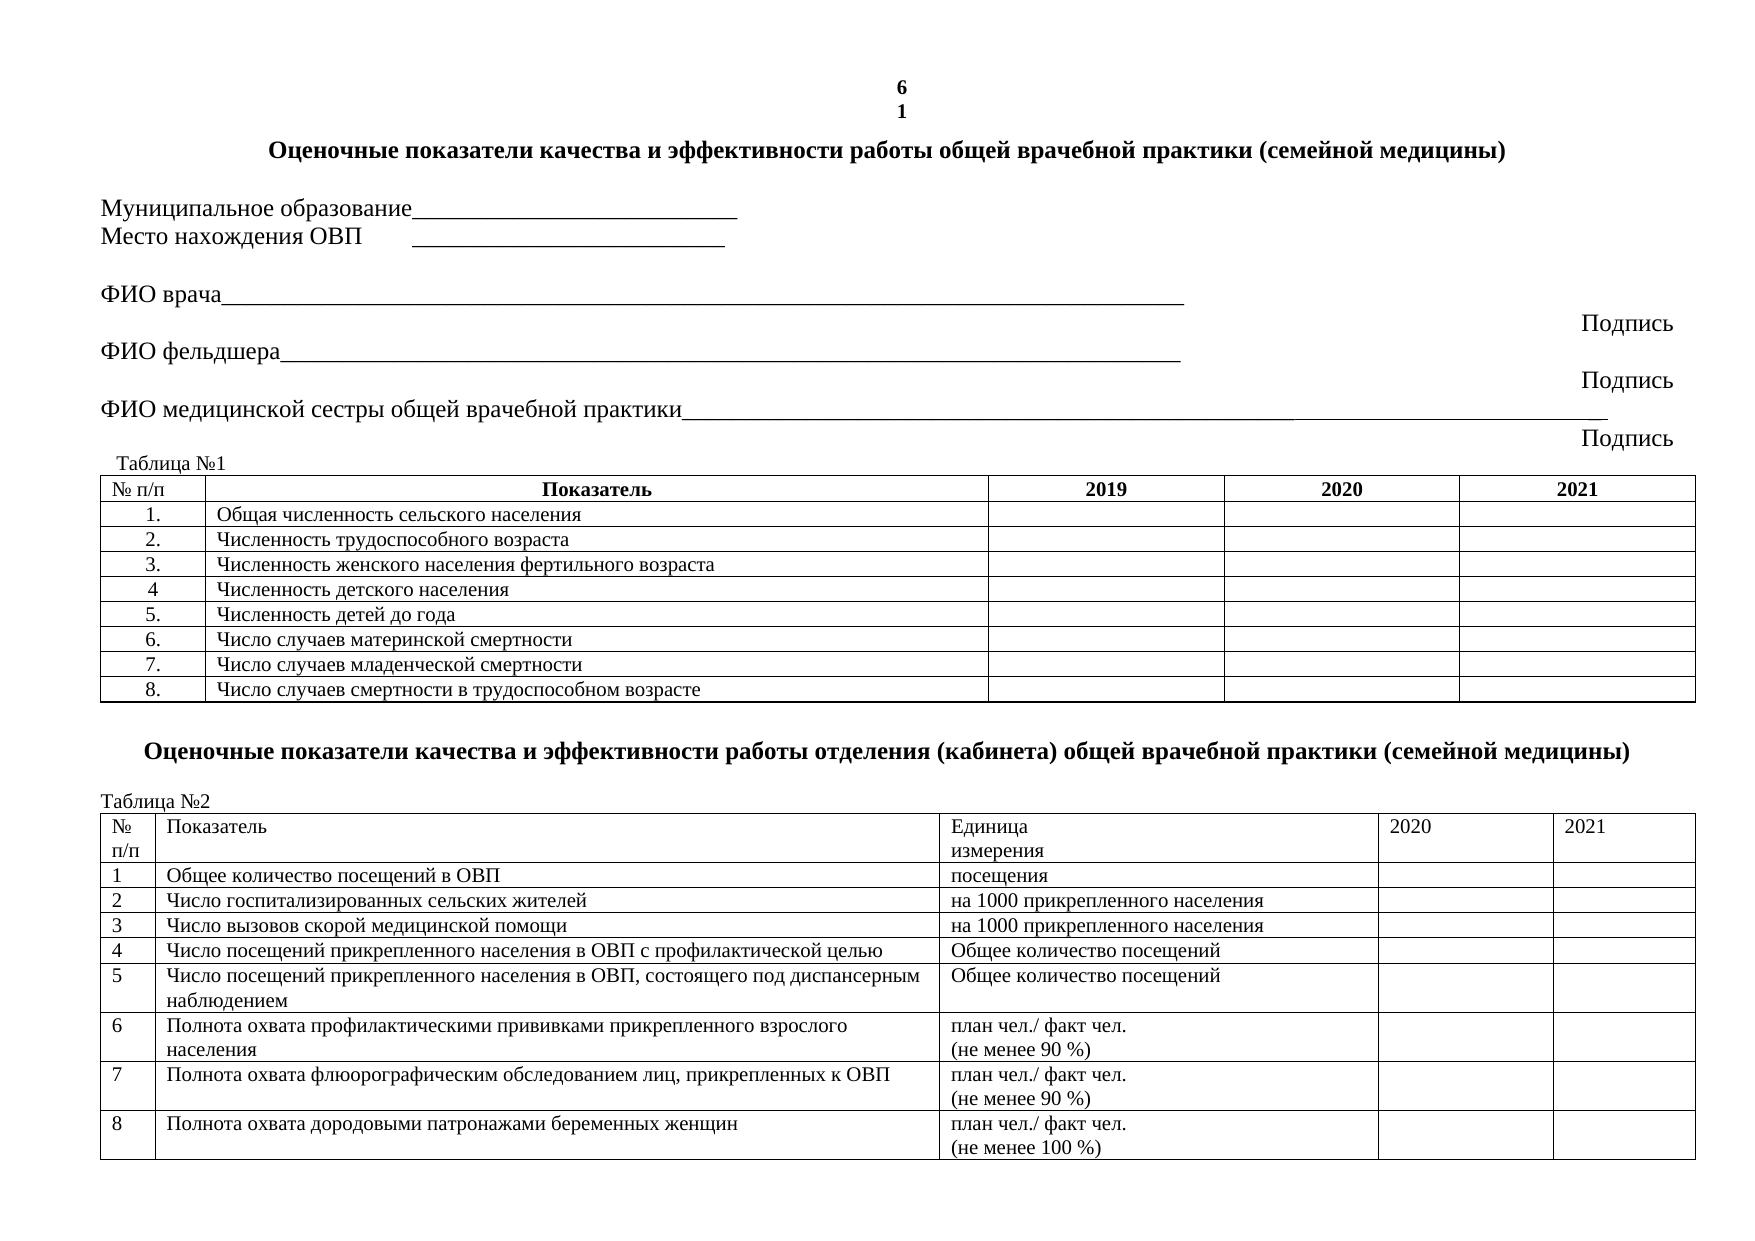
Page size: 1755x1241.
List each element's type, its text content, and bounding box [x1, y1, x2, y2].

table_cell [1460, 627, 1695, 651]
table_header 2021 [1460, 476, 1695, 501]
table_header 2020 [1379, 814, 1553, 862]
text Место нахождения ОВП _________________________ [100, 221, 1674, 250]
table_cell [1554, 863, 1695, 887]
text ФИО фельдшера________________________________________________________________________ [100, 336, 1674, 365]
table_cell [1225, 577, 1459, 601]
table_cell [1554, 1111, 1695, 1159]
table_cell Число посещений прикрепленного населения в ОВП, состоящего под диспансерным наблюдением [156, 964, 939, 1012]
table_cell [1379, 938, 1553, 962]
table_cell 5. [101, 602, 205, 626]
table_cell [1460, 502, 1695, 526]
table_cell [1379, 964, 1553, 1012]
table_cell на 1000 прикрепленного населения [940, 913, 1378, 937]
table_cell 4 [101, 577, 205, 601]
table_cell [989, 652, 1224, 676]
table_header 2020 [1225, 476, 1459, 501]
table_cell Численность женского населения фертильного возраста [206, 552, 988, 576]
table_cell Общее количество посещений [940, 938, 1378, 962]
table_cell [1379, 1013, 1553, 1061]
table_cell Число вызовов скорой медицинской помощи [156, 913, 939, 937]
table_cell Численность детского населения [206, 577, 988, 601]
table_cell [1225, 602, 1459, 626]
table_cell Число случаев материнской смертности [206, 627, 988, 651]
table_cell Численность трудоспособного возраста [206, 527, 988, 551]
table_cell план чел./ факт чел. (не менее 90 %) [940, 1062, 1378, 1110]
table_cell на 1000 прикрепленного населения [940, 888, 1378, 912]
table_cell [1460, 652, 1695, 676]
table_cell Число посещений прикрепленного населения в ОВП с профилактической целью [156, 938, 939, 962]
table_header № п/п [101, 476, 205, 501]
table_header 2021 [1554, 814, 1695, 862]
table_cell [1554, 964, 1695, 1012]
table_cell [1460, 552, 1695, 576]
table_cell [1460, 527, 1695, 551]
table_cell [989, 577, 1224, 601]
table_cell 1. [101, 502, 205, 526]
table_cell 6 [101, 1013, 155, 1061]
table_cell [1554, 938, 1695, 962]
table_cell [989, 502, 1224, 526]
table_cell [1225, 552, 1459, 576]
table_cell план чел./ факт чел. (не менее 90 %) [940, 1013, 1378, 1061]
text Оценочные показатели качества и эффективности работы общей врачебной практики (семейной медицины) [100, 135, 1674, 164]
table_cell план чел./ факт чел. (не менее 100 %) [940, 1111, 1378, 1159]
text Муниципальное образование__________________________ [100, 193, 1674, 221]
table_cell 2. [101, 527, 205, 551]
table_cell [1225, 677, 1459, 701]
table_cell [1554, 1013, 1695, 1061]
table_cell 8 [101, 1111, 155, 1159]
table_cell [1554, 1062, 1695, 1110]
table_cell [989, 627, 1224, 651]
table_cell Полнота охвата дородовыми патронажами беременных женщин [156, 1111, 939, 1159]
table_cell [1225, 502, 1459, 526]
table_cell [1460, 602, 1695, 626]
table_cell [1460, 677, 1695, 701]
table_cell 4 [101, 938, 155, 962]
table_cell 7. [101, 652, 205, 676]
table_cell посещения [940, 863, 1378, 887]
table_cell [1379, 1111, 1553, 1159]
text Оценочные показатели качества и эффективности работы отделения (кабинета) общей врачебной практики (семейной медицины) [100, 736, 1674, 765]
table_header Единица измерения [940, 814, 1378, 862]
table_cell 5 [101, 964, 155, 1012]
text ФИО врача_____________________________________________________________________________ [100, 279, 1674, 308]
table_header № п/п [101, 814, 155, 862]
table_cell Полнота охвата флюорографическим обследованием лиц, прикрепленных к ОВП [156, 1062, 939, 1110]
table_cell [1460, 577, 1695, 601]
table_cell [989, 677, 1224, 701]
table_cell 8. [101, 677, 205, 701]
table_header Показатель [156, 814, 939, 862]
text Таблица №2 [100, 789, 1674, 813]
table_cell [1379, 913, 1553, 937]
table_cell Число случаев смертности в трудоспособном возрасте [206, 677, 988, 701]
table_cell 3 [101, 913, 155, 937]
table_cell [1379, 888, 1553, 912]
table_cell 2 [101, 888, 155, 912]
table_cell Общая численность сельского населения [206, 502, 988, 526]
table_cell [1225, 527, 1459, 551]
table_cell [1379, 1062, 1553, 1110]
text Таблица №1 [100, 451, 1674, 475]
text ФИО медицинской сестры общей врачебной практики_________________________________________________ _ [100, 394, 1674, 423]
table_cell 7 [101, 1062, 155, 1110]
table_cell Число случаев младенческой смертности [206, 652, 988, 676]
table_cell [1225, 627, 1459, 651]
text Подпись [100, 308, 1674, 336]
table_cell Число госпитализированных сельских жителей [156, 888, 939, 912]
table_cell Полнота охвата профилактическими прививками прикрепленного взрослого населения [156, 1013, 939, 1061]
table_cell [989, 552, 1224, 576]
table_cell [1554, 913, 1695, 937]
table_cell 1 [101, 863, 155, 887]
table_cell 3. [101, 552, 205, 576]
table_cell Численность детей до года [206, 602, 988, 626]
table_header 2019 [989, 476, 1224, 501]
text Подпись [100, 423, 1674, 451]
table_cell Общее количество посещений [940, 964, 1378, 1012]
table_header Показатель [206, 476, 988, 501]
table_cell [989, 602, 1224, 626]
table_cell [1225, 652, 1459, 676]
table_cell 6. [101, 627, 205, 651]
text Подпись [100, 365, 1674, 394]
table_cell [1379, 863, 1553, 887]
table_cell [989, 527, 1224, 551]
table_cell Общее количество посещений в ОВП [156, 863, 939, 887]
table_cell [1554, 888, 1695, 912]
